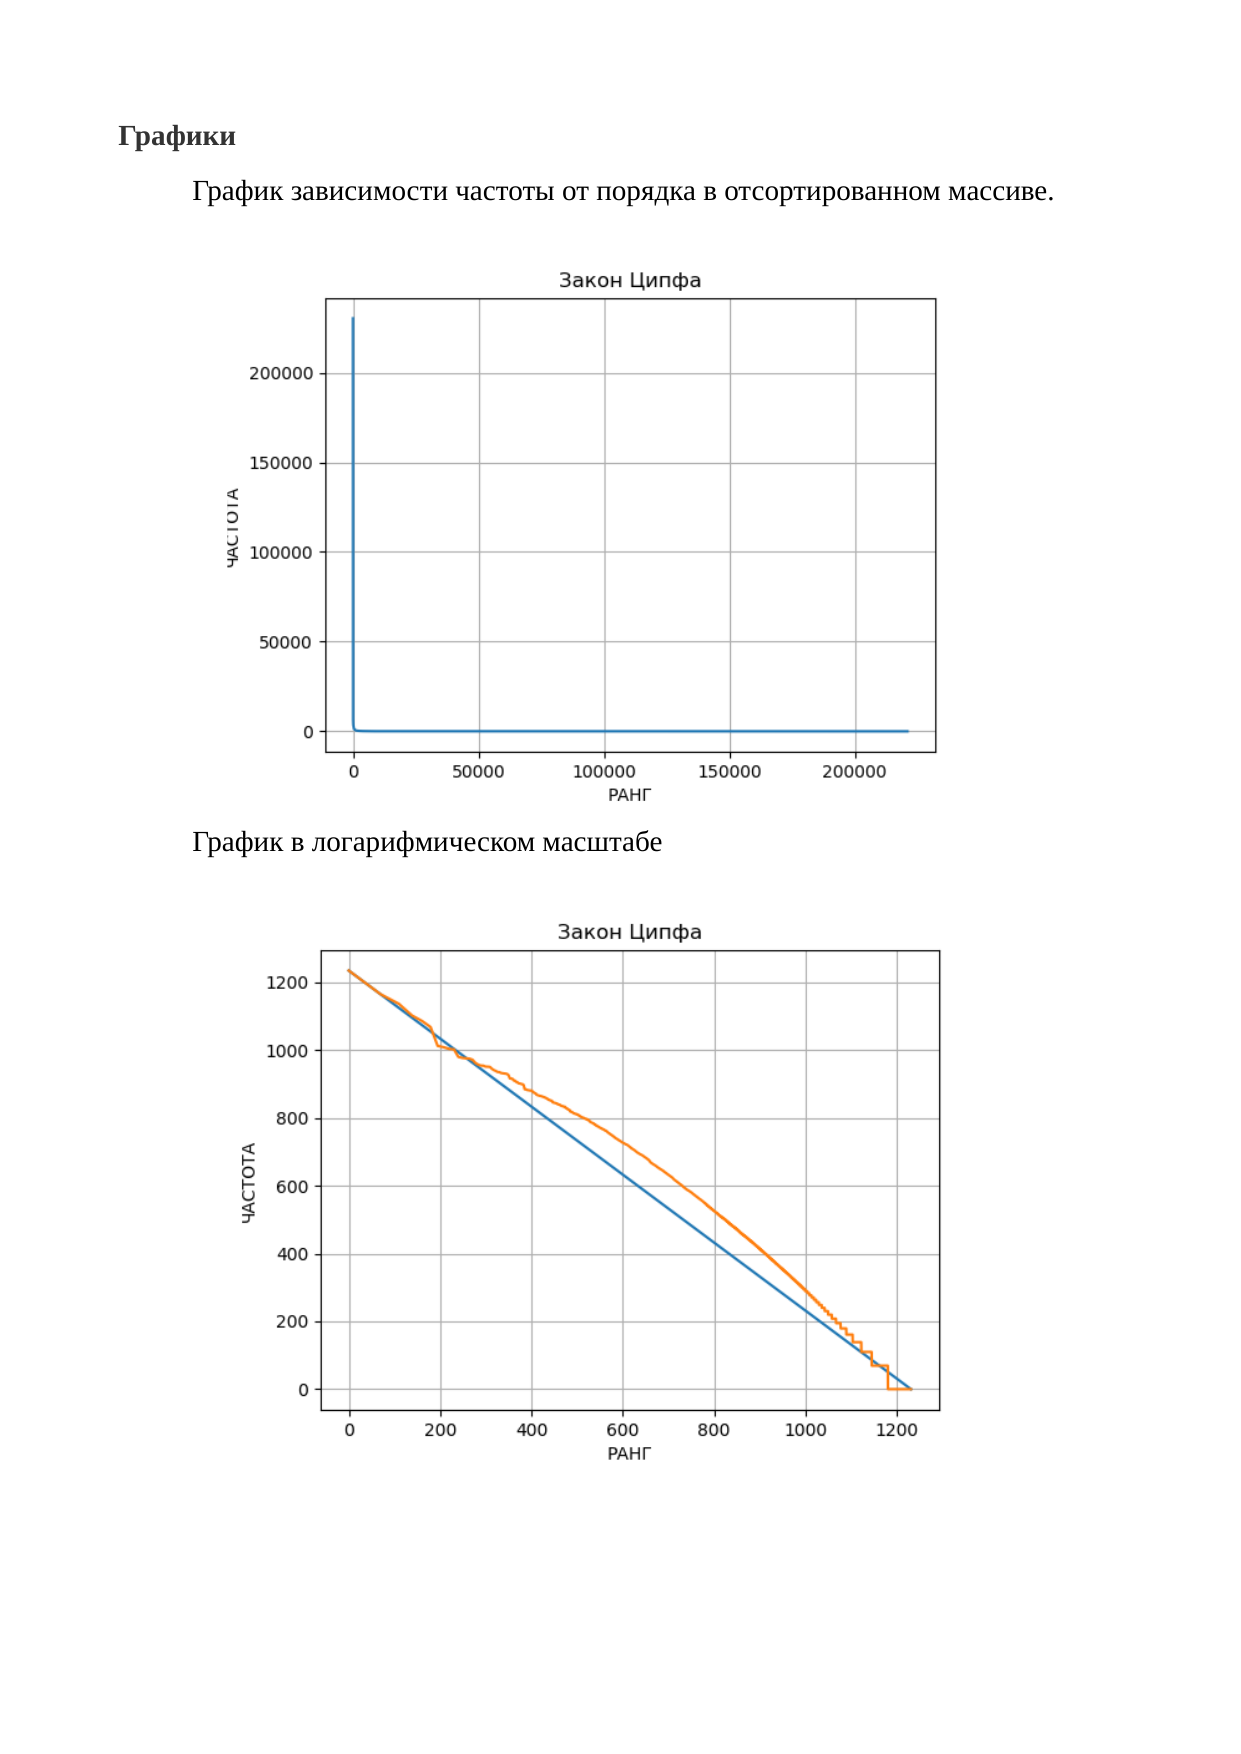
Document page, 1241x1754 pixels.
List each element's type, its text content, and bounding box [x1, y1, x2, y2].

text График зависимости частоты от порядка в отсортированном массиве. [118, 173, 1122, 206]
text График в логарифмическом масштабе [118, 817, 1122, 857]
text Графики [118, 118, 1122, 152]
picture [227, 227, 1013, 817]
picture [221, 878, 1019, 1476]
